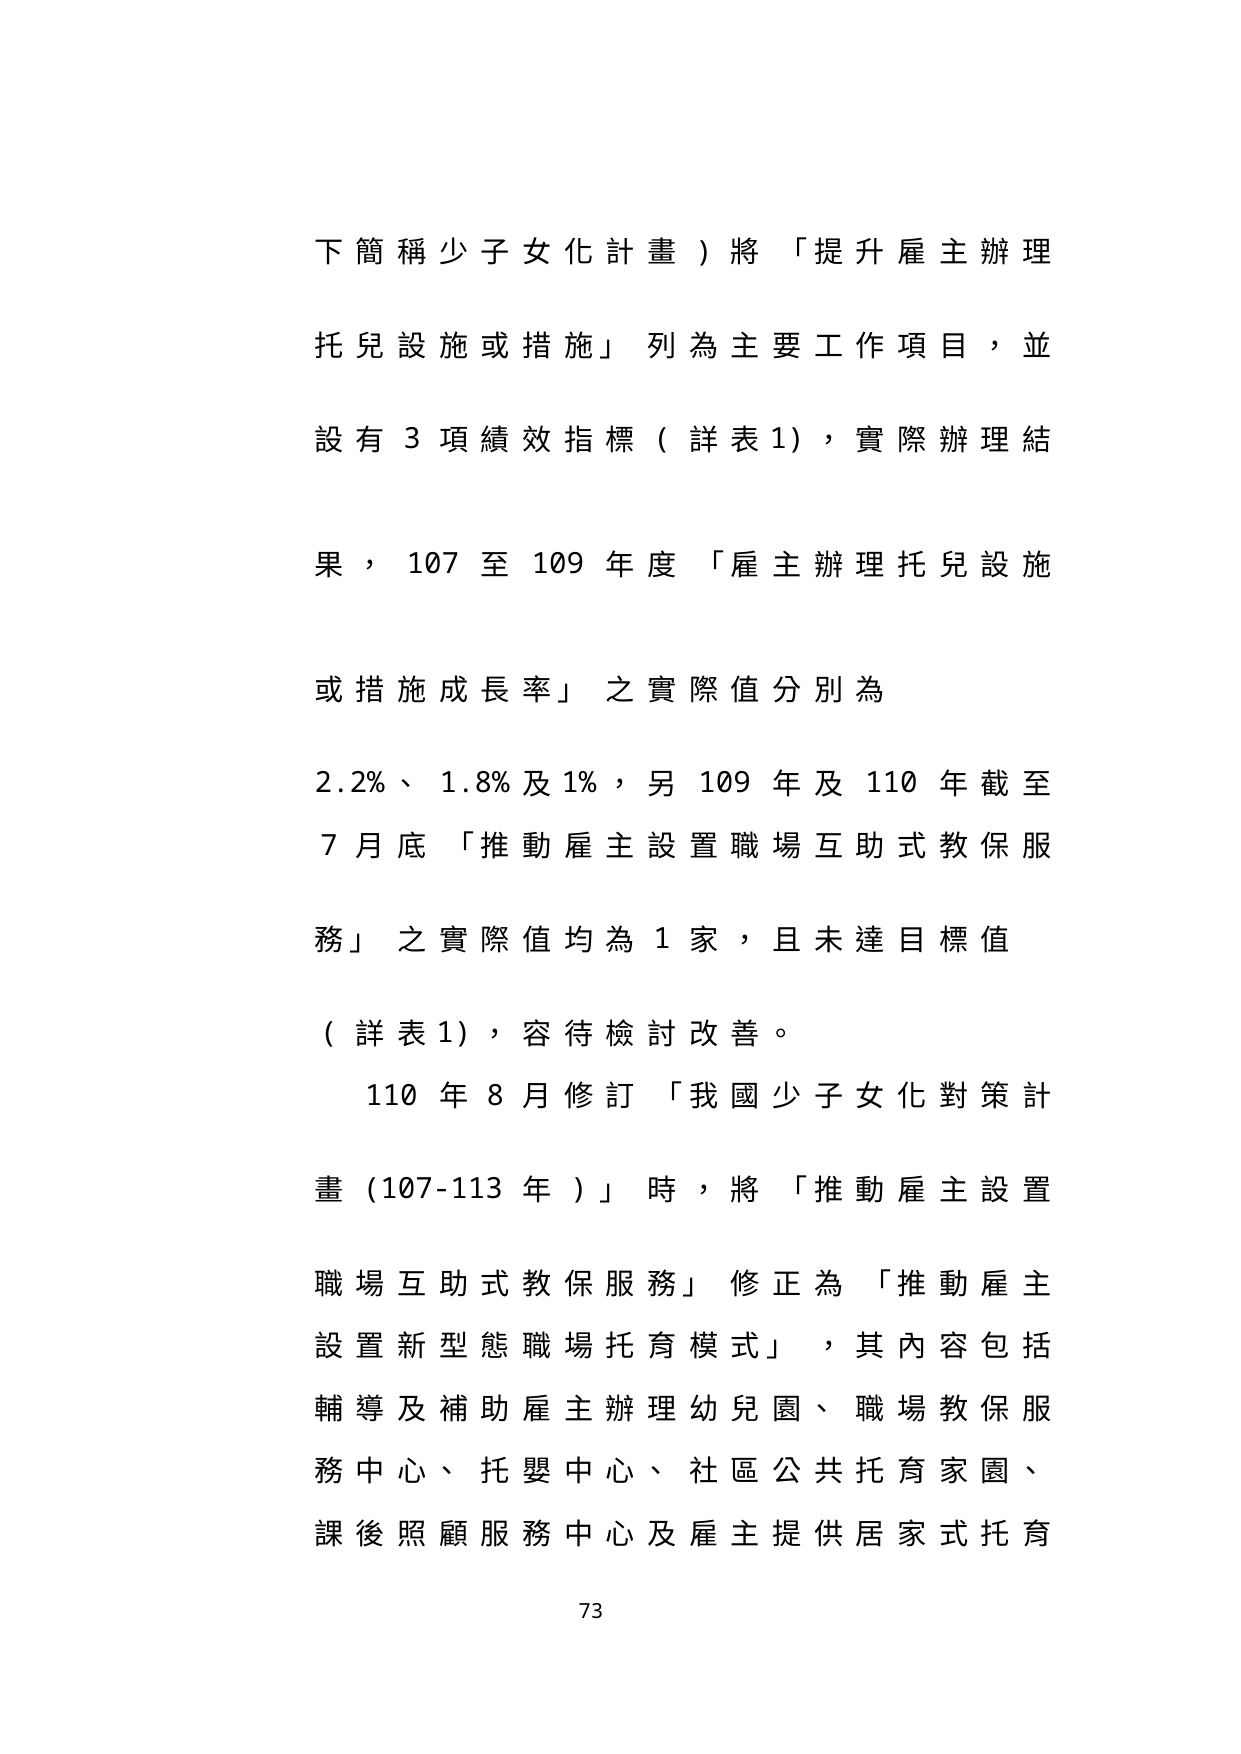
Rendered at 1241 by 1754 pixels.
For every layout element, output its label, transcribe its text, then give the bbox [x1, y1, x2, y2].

text 下簡稱少子女化計畫)將「提升雇主辦理托兒設施或措施」列為主要工作項目，並設有3項績效指標(詳表1)，實際辦理結果，107至109年度「雇主辦理托兒設施或措施成長率」之實際值分別為2.2%、1.8%及1%，另109年及110年截至7月底「推動雇主設置職場互助式教保服務」之實際值均為1家，且未達目標值(詳表1)，容待檢討改善。 [271, 177, 1058, 1052]
text 110年8月修訂「我國少子女化對策計畫(107-113年)」時，將「推動雇主設置職場互助式教保服務」修正為「推動雇主設置新型態職場托育模式」，其內容包括輔導及補助雇主辦理幼兒園、職場教保服務中心、托嬰中心、社區公共托育家園、課後照顧服務中心及雇主提供居家式托育 [271, 1052, 1058, 1552]
